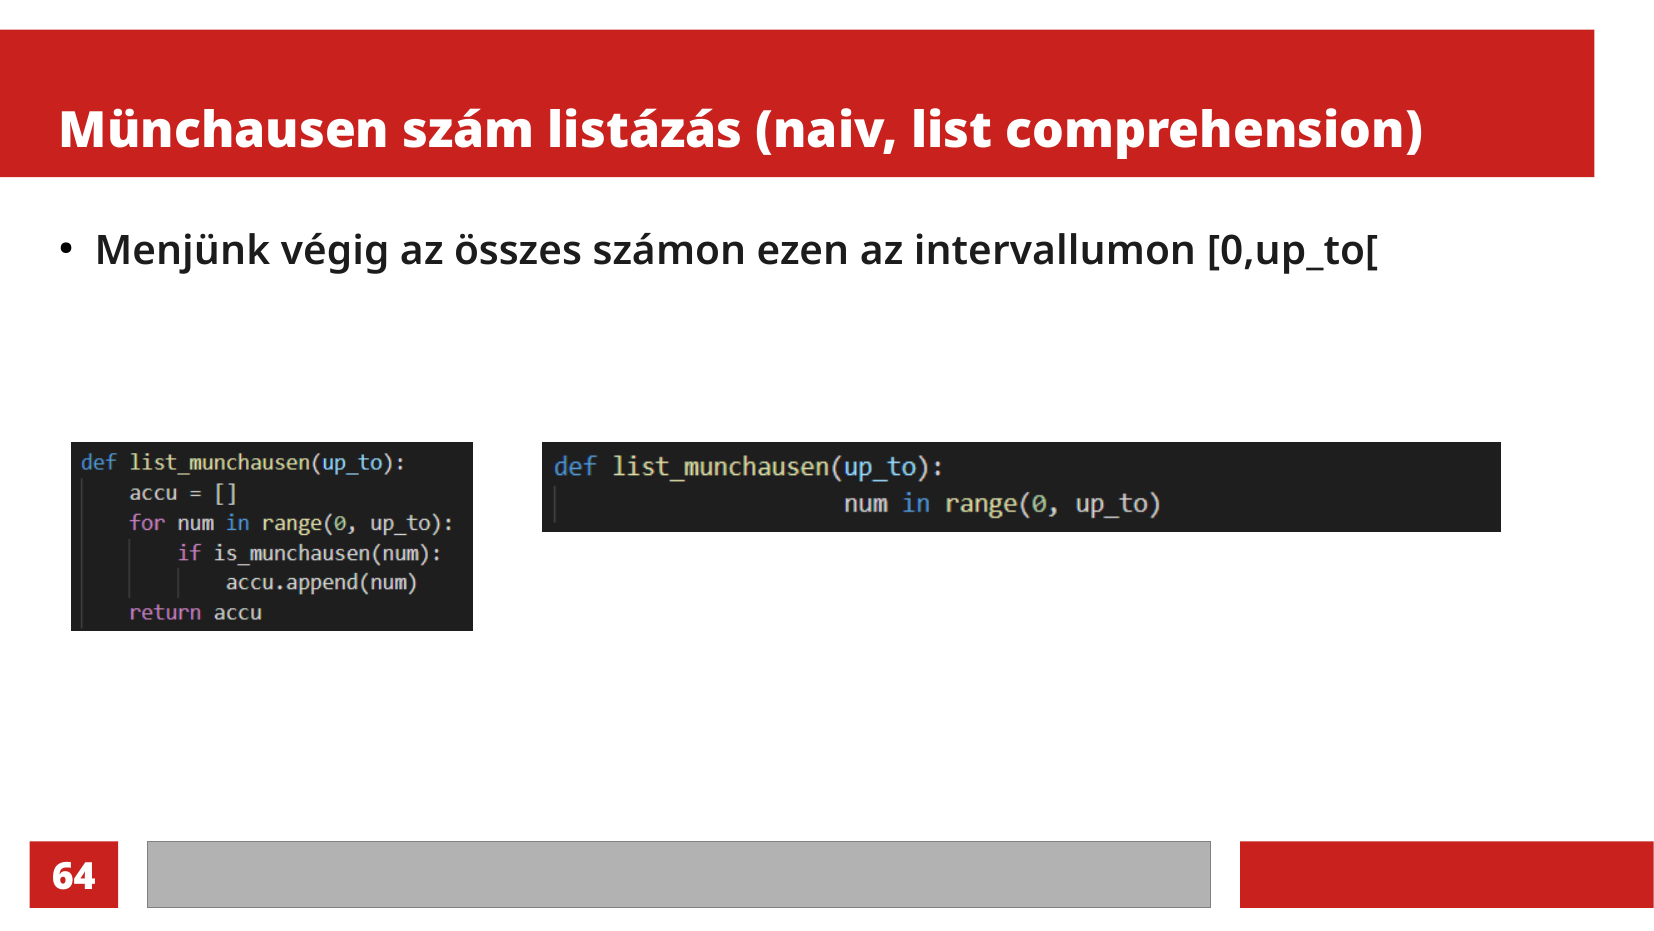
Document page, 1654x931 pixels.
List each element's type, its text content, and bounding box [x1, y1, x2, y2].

list Menjünk végig az összes számon ezen az intervallumon [0,up_to[ [59, 221, 1565, 443]
picture [71, 442, 473, 631]
title Münchausen szám listázás (naiv, list comprehension) [59, 44, 1595, 163]
picture [542, 442, 1501, 532]
